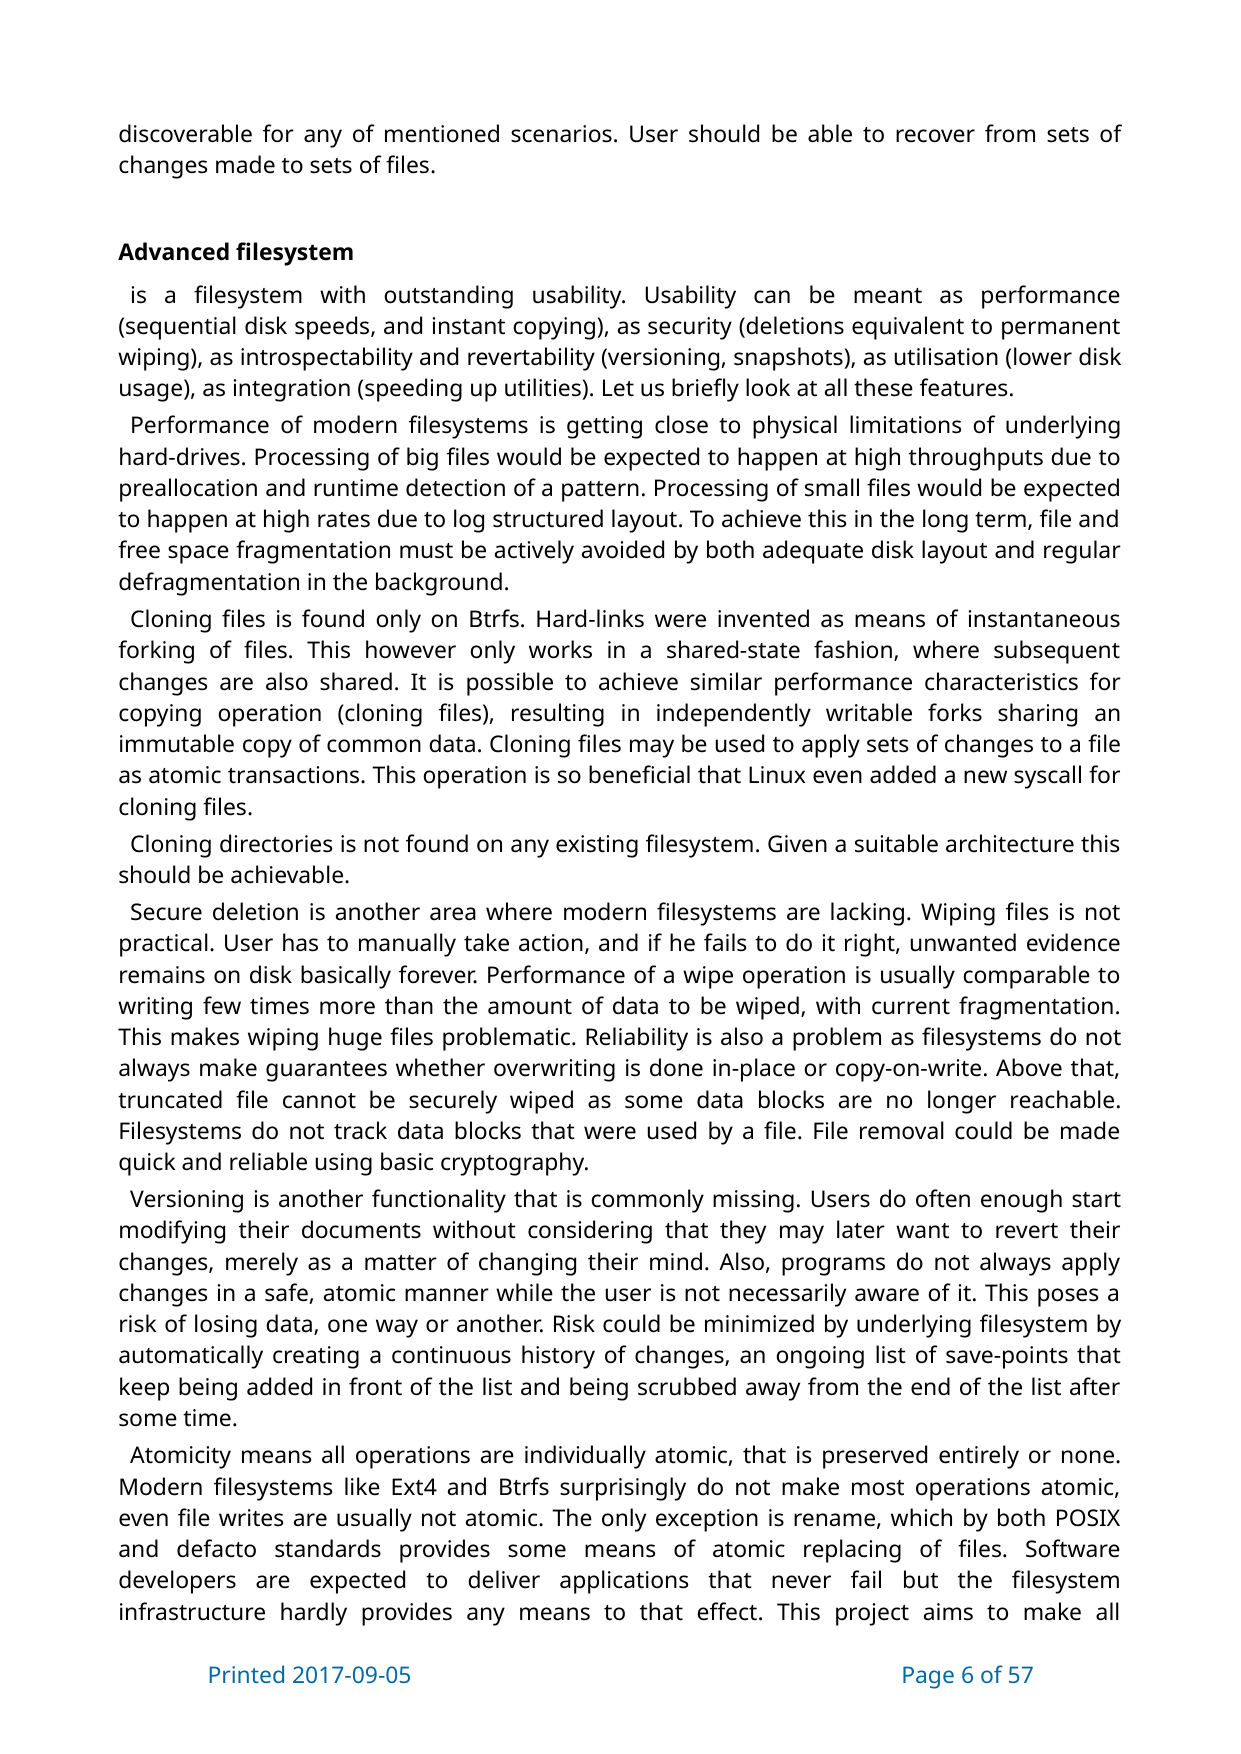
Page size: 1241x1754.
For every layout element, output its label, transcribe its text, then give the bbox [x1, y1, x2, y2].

text Atomicity means all operations are individually atomic, that is preserved entirely or none. Modern filesystems like Ext4 and Btrfs surprisingly do not make most operations atomic, even file writes are usually not atomic. The only exception is rename, which by both POSIX and defacto standards provides some means of atomic replacing of files. Software developers are expected to deliver applications that never fail but the filesystem infrastructure hardly provides any means to that effect. This project aims to make all [118, 1439, 1122, 1627]
text Performance of modern filesystems is getting close to physical limitations of underlying hard-drives. Processing of big files would be expected to happen at high throughputs due to preallocation and runtime detection of a pattern. Processing of small files would be expected to happen at high rates due to log structured layout. To achieve this in the long term, file and free space fragmentation must be actively avoided by both adequate disk layout and regular defragmentation in the background. [118, 409, 1122, 597]
text Secure deletion is another area where modern filesystems are lacking. Wiping files is not practical. User has to manually take action, and if he fails to do it right, unwanted evidence remains on disk basically forever. Performance of a wipe operation is usually comparable to writing few times more than the amount of data to be wiped, with current fragmentation. This makes wiping huge files problematic. Reliability is also a problem as filesystems do not always make guarantees whether overwriting is done in-place or copy-on-write. Above that, truncated file cannot be securely wiped as some data blocks are no longer reachable. Filesystems do not track data blocks that were used by a file. File removal could be made quick and reliable using basic cryptography. [118, 896, 1122, 1177]
text is a filesystem with outstanding usability. Usability can be meant as performance (sequential disk speeds, and instant copying), as security (deletions equivalent to permanent wiping), as introspectability and revertability (versioning, snapshots), as utilisation (lower disk usage), as integration (speeding up utilities). Let us briefly look at all these features. [118, 278, 1122, 403]
text Cloning files is found only on Btrfs. Hard-links were invented as means of instantaneous forking of files. This however only works in a shared-state fashion, where subsequent changes are also shared. It is possible to achieve similar performance characteristics for copying operation (cloning files), resulting in independently writable forks sharing an immutable copy of common data. Cloning files may be used to apply sets of changes to a file as atomic transactions. This operation is so beneficial that Linux even added a new syscall for cloning files. [118, 603, 1122, 822]
subtitle Advanced filesystem [118, 236, 1122, 267]
text Cloning directories is not found on any existing filesystem. Given a suitable architecture this should be achievable. [118, 828, 1122, 890]
text Versioning is another functionality that is commonly missing. Users do often enough start modifying their documents without considering that they may later want to revert their changes, merely as a matter of changing their mind. Also, programs do not always apply changes in a safe, atomic manner while the user is not necessarily aware of it. This poses a risk of losing data, one way or another. Risk could be minimized by underlying filesystem by automatically creating a continuous history of changes, an ongoing list of save-points that keep being added in front of the list and being scrubbed away from the end of the list after some time. [118, 1183, 1122, 1433]
text discoverable for any of mentioned scenarios. User should be able to recover from sets of changes made to sets of files. [118, 118, 1122, 181]
